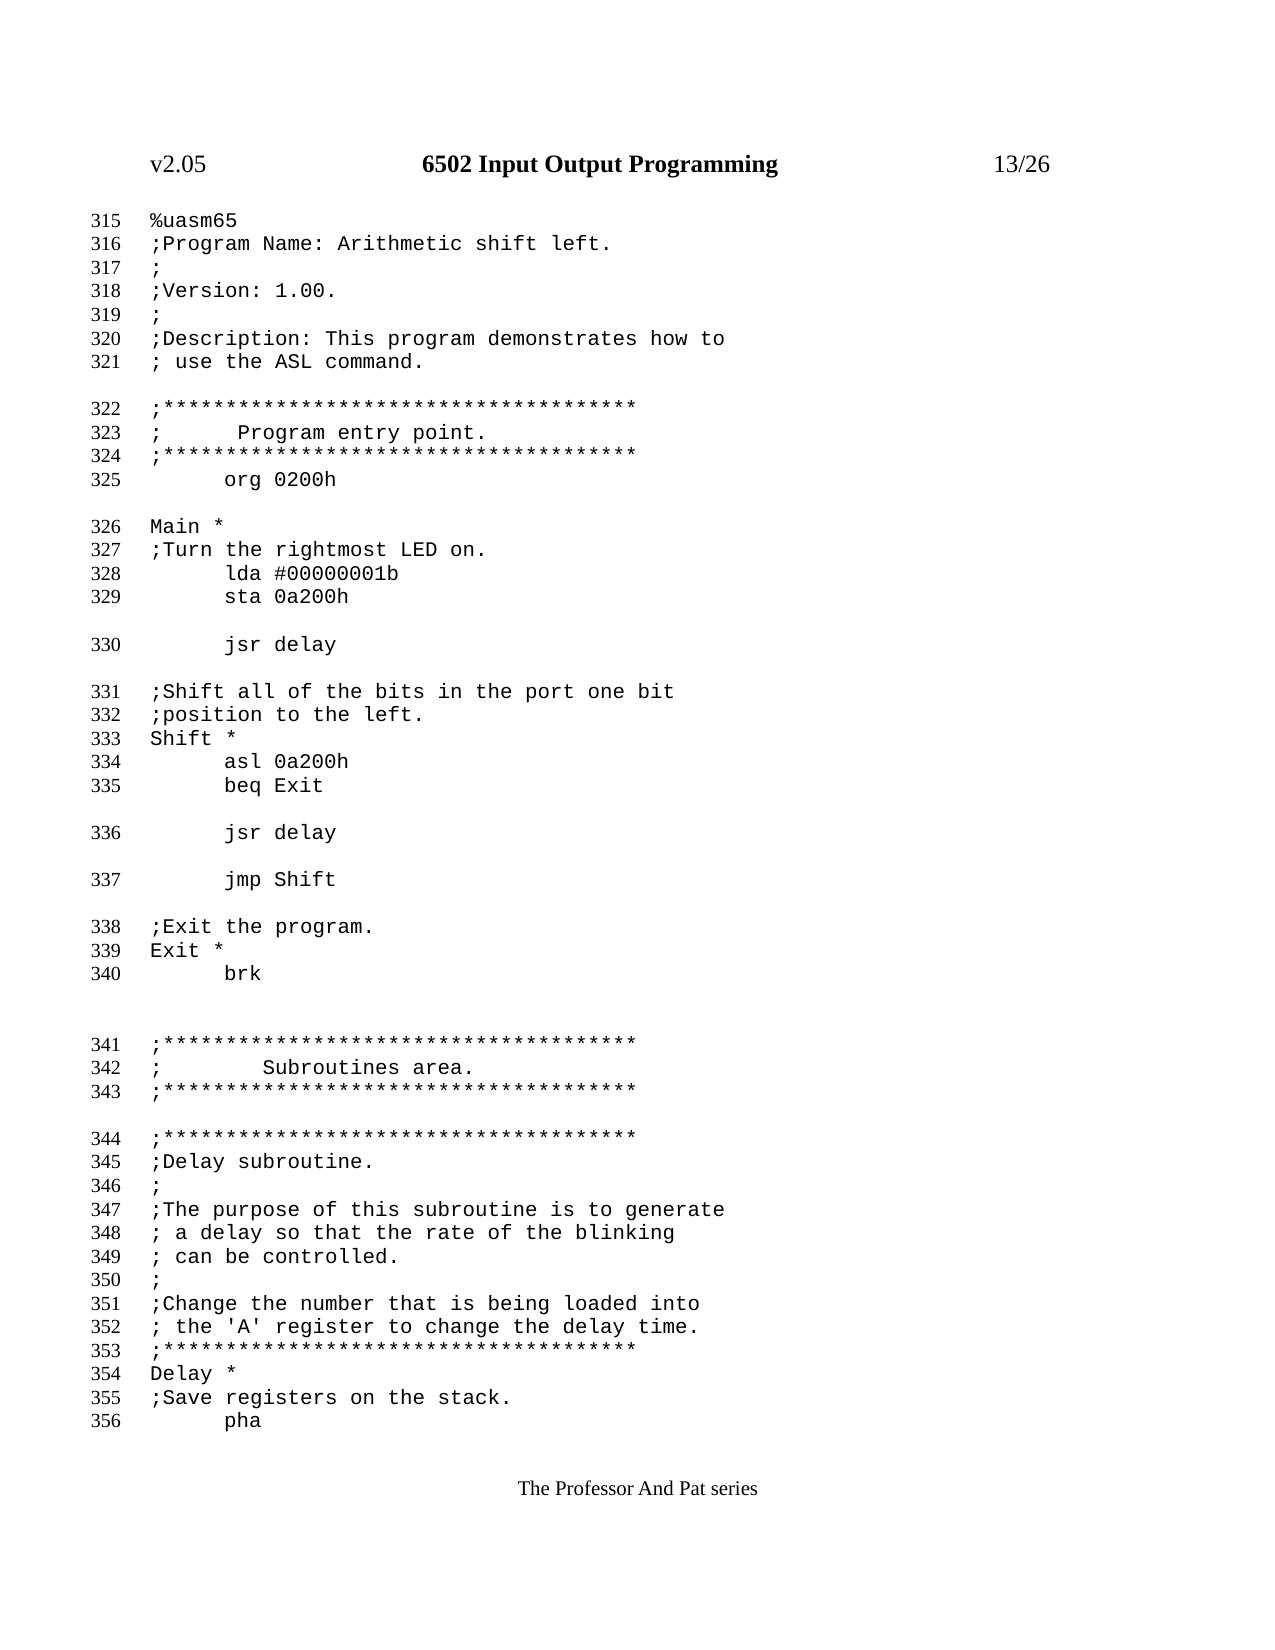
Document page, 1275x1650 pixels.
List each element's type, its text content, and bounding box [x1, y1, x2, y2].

text ; use the ASL command. [150, 351, 1125, 375]
text ;position to the left. [150, 704, 1125, 728]
text Shift * [150, 728, 1125, 751]
text ;Save registers on the stack. [150, 1387, 1125, 1411]
text ;************************************** [150, 398, 1125, 422]
text ;Version: 1.00. [150, 281, 1125, 304]
text ; [150, 1269, 1125, 1293]
text ; [150, 304, 1125, 328]
text lda #00000001b [150, 563, 1125, 587]
text jsr delay [150, 822, 1125, 846]
text ;************************************** [150, 1128, 1125, 1152]
text ;Description: This program demonstrates how to [150, 328, 1125, 351]
text asl 0a200h [150, 751, 1125, 775]
text jsr delay [150, 634, 1125, 657]
text ; [150, 257, 1125, 281]
text ; can be controlled. [150, 1246, 1125, 1269]
text ; the 'A' register to change the delay time. [150, 1316, 1125, 1340]
text Main * [150, 516, 1125, 539]
text ;************************************** [150, 1034, 1125, 1057]
text jmp Shift [150, 869, 1125, 893]
text beq Exit [150, 775, 1125, 798]
text ; [150, 1175, 1125, 1199]
text ;Exit the program. [150, 916, 1125, 940]
text Delay * [150, 1363, 1125, 1387]
text ;Delay subroutine. [150, 1152, 1125, 1175]
text ;Shift all of the bits in the port one bit [150, 681, 1125, 704]
text ;Turn the rightmost LED on. [150, 539, 1125, 563]
text %uasm65 [150, 210, 1125, 233]
text ; a delay so that the rate of the blinking [150, 1222, 1125, 1246]
text ; Program entry point. [150, 422, 1125, 445]
text pha [150, 1411, 1125, 1434]
text ;************************************** [150, 1081, 1125, 1104]
text sta 0a200h [150, 587, 1125, 610]
text ;************************************** [150, 445, 1125, 469]
text ;The purpose of this subroutine is to generate [150, 1199, 1125, 1222]
text ;Change the number that is being loaded into [150, 1293, 1125, 1316]
text ; Subroutines area. [150, 1057, 1125, 1081]
text ;Program Name: Arithmetic shift left. [150, 233, 1125, 257]
text org 0200h [150, 469, 1125, 492]
text ;************************************** [150, 1340, 1125, 1363]
text Exit * [150, 940, 1125, 963]
text brk [150, 963, 1125, 987]
